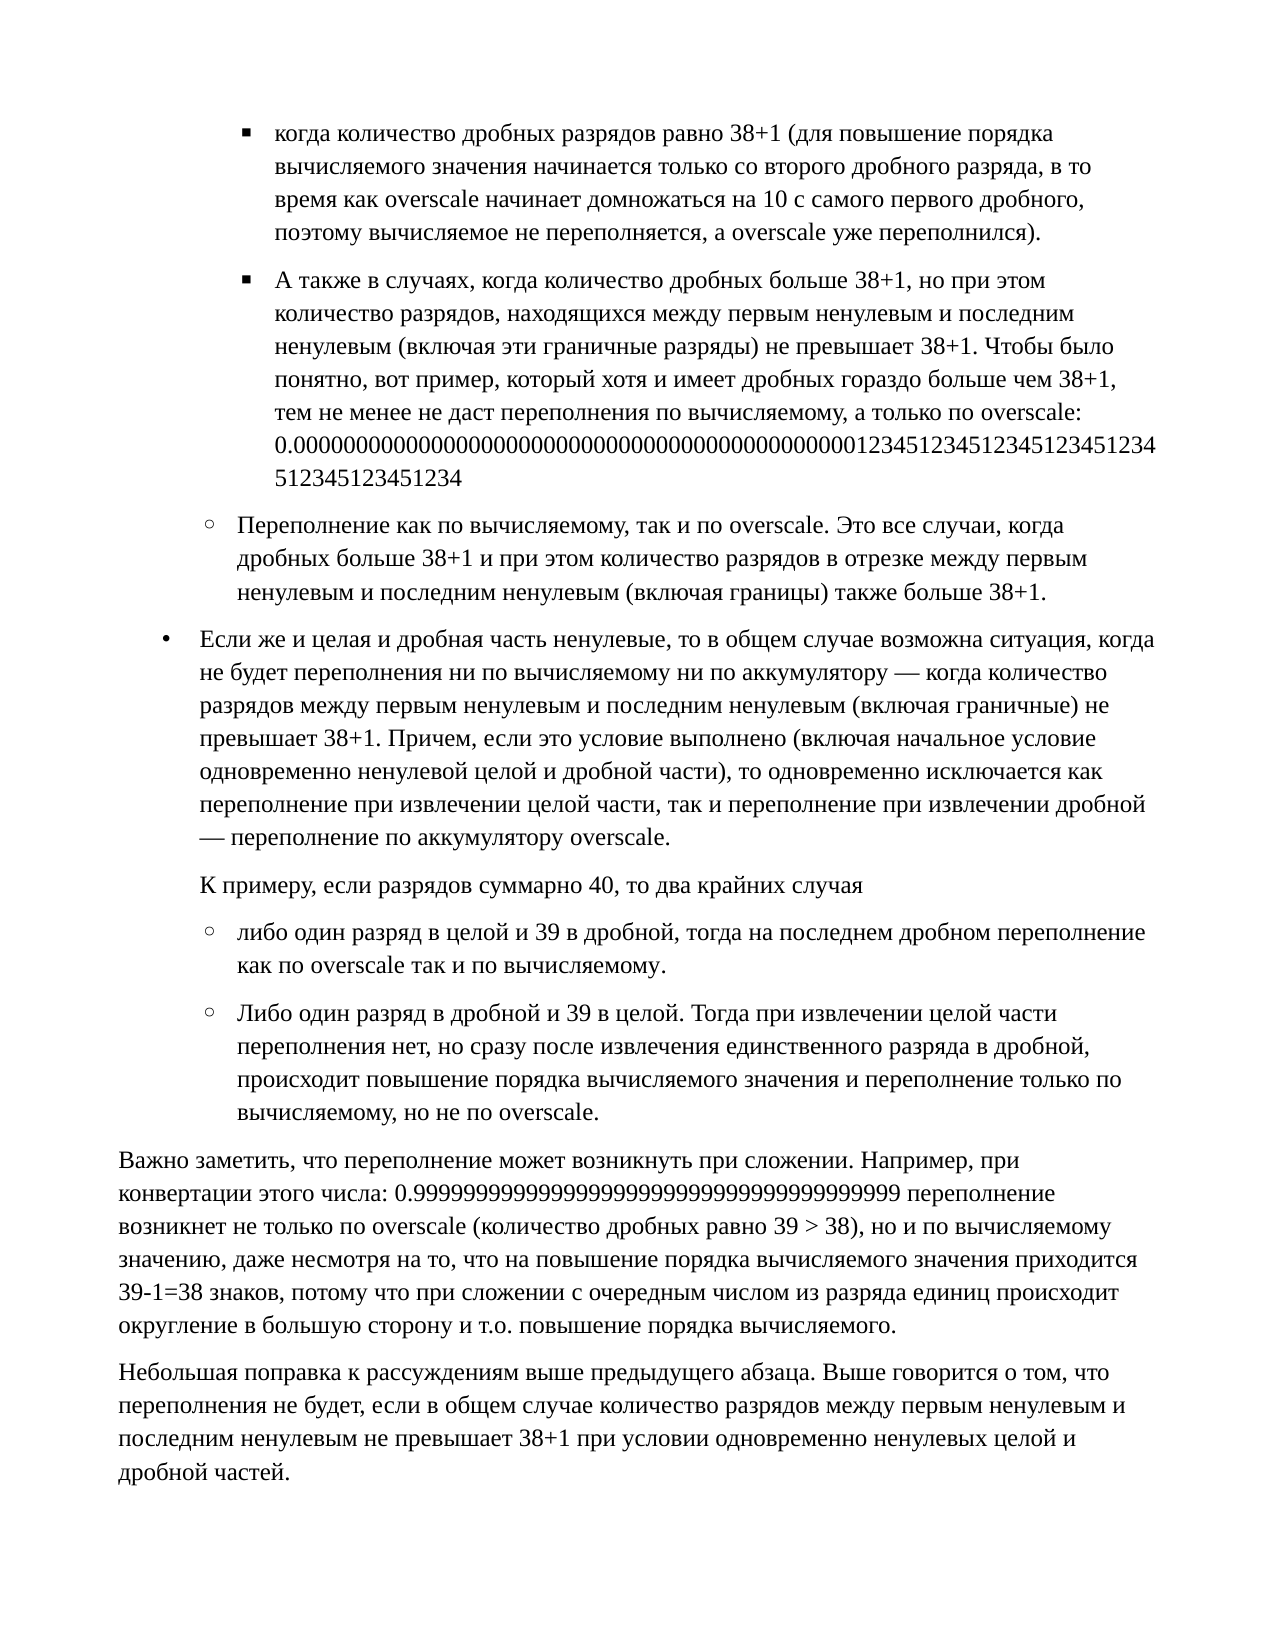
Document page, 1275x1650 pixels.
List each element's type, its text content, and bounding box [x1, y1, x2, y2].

list либо один разряд в целой и 39 в дробной, тогда на последнем дробном переполнение как по overscale так и по вычисляемому. [199, 917, 1157, 979]
text Небольшая поправка к рассуждениям выше предыдущего абзаца. Выше говорится о том, что переполнения не будет, если в общем случае количество разрядов между первым ненулевым и последним ненулевым не превышает 38+1 при условии одновременно ненулевых целой и дробной частей. [118, 1357, 1157, 1485]
list Либо один разряд в дробной и 39 в целой. Тогда при извлечении целой части переполнения нет, но сразу после извлечения единственного разряда в дробной, происходит повышение порядка вычисляемого значения и переполнение только по вычисляемому, но не по overscale. [199, 998, 1157, 1126]
list А также в случаях, когда количество дробных больше 38+1, но при этом количество разрядов, находящихся между первым ненулевым и последним ненулевым (включая эти граничные разряды) не превышает 38+1. Чтобы было понятно, вот пример, который хотя и имеет дробных гораздо больше чем 38+1, тем не менее не даст переполнения по вычисляемому, а только по overscale: 0.000000000000000000000000000000000000000000000123451234512345123451234512345123451234 [237, 265, 1157, 492]
text Важно заметить, что переполнение может возникнуть при сложении. Например, при конвертации этого числа: 0.999999999999999999999999999999999999999 переполнение возникнет не только по overscale (количество дробных равно 39 > 38), но и по вычисляемому значению, даже несмотря на то, что на повышение порядка вычисляемого значения приходится 39-1=38 знаков, потому что при сложении с очередным числом из разряда единиц происходит округление в большую сторону и т.о. повышение порядка вычисляемого. [118, 1145, 1157, 1339]
list когда количество дробных разрядов равно 38+1 (для повышение порядка вычисляемого значения начинается только со второго дробного разряда, в то время как overscale начинает домножаться на 10 с самого первого дробного, поэтому вычисляемое не переполняется, а overscale уже переполнился). [237, 118, 1157, 246]
list Переполнение как по вычисляемому, так и по overscale. Это все случаи, когда дробных больше 38+1 и при этом количество разрядов в отрезке между первым ненулевым и последним ненулевым (включая границы) также больше 38+1. [199, 511, 1157, 605]
list Если же и целая и дробная часть ненулевые, то в общем случае возможна ситуация, когда не будет переполнения ни по вычисляемому ни по аккумулятору — когда количество разрядов между первым ненулевым и последним ненулевым (включая граничные) не превышает 38+1. Причем, если это условие выполнено (включая начальное условие одновременно ненулевой целой и дробной части), то одновременно исключается как переполнение при извлечении целой части, так и переполнение при извлечении дробной — переполнение по аккумулятору overscale. [162, 624, 1157, 851]
list К примеру, если разрядов суммарно 40, то два крайних случая [162, 870, 1157, 899]
